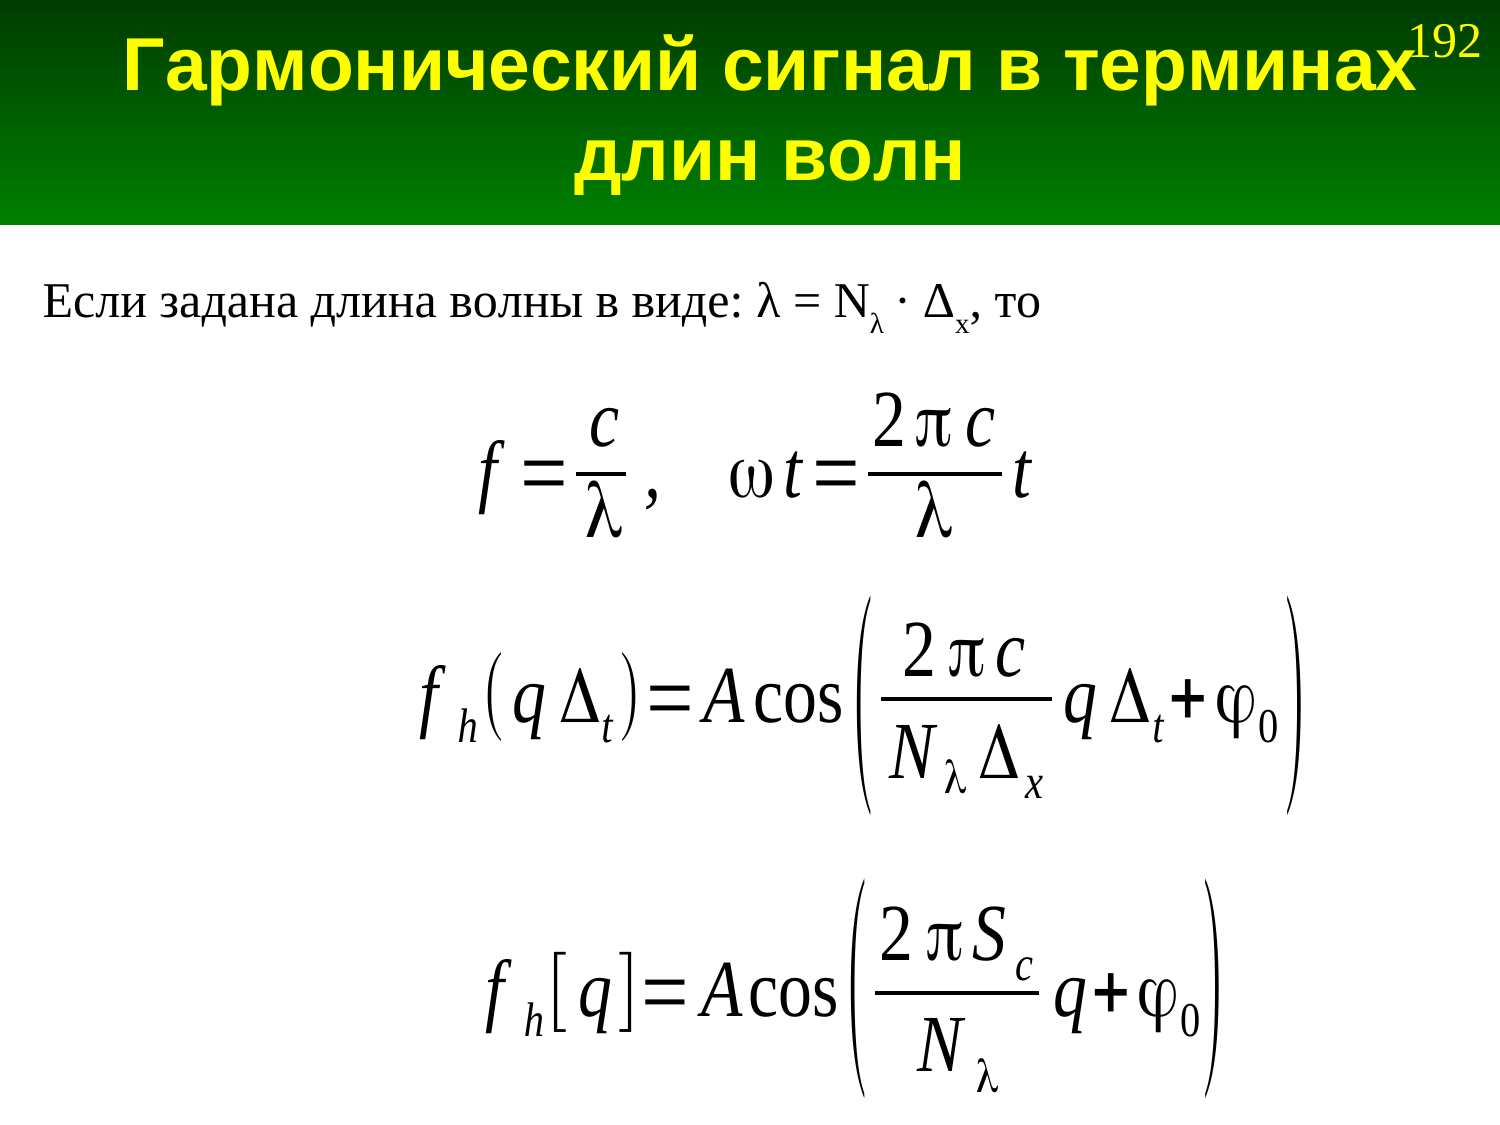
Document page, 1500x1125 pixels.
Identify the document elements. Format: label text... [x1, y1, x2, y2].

chart [389, 590, 1323, 820]
chart [449, 375, 1052, 544]
text_box Если задана длина волны в виде: λ = Nλ · Δx, то [27, 259, 1052, 347]
chart [456, 874, 1243, 1104]
title Гармонический сигнал в терминах длин волн [100, 7, 1441, 204]
